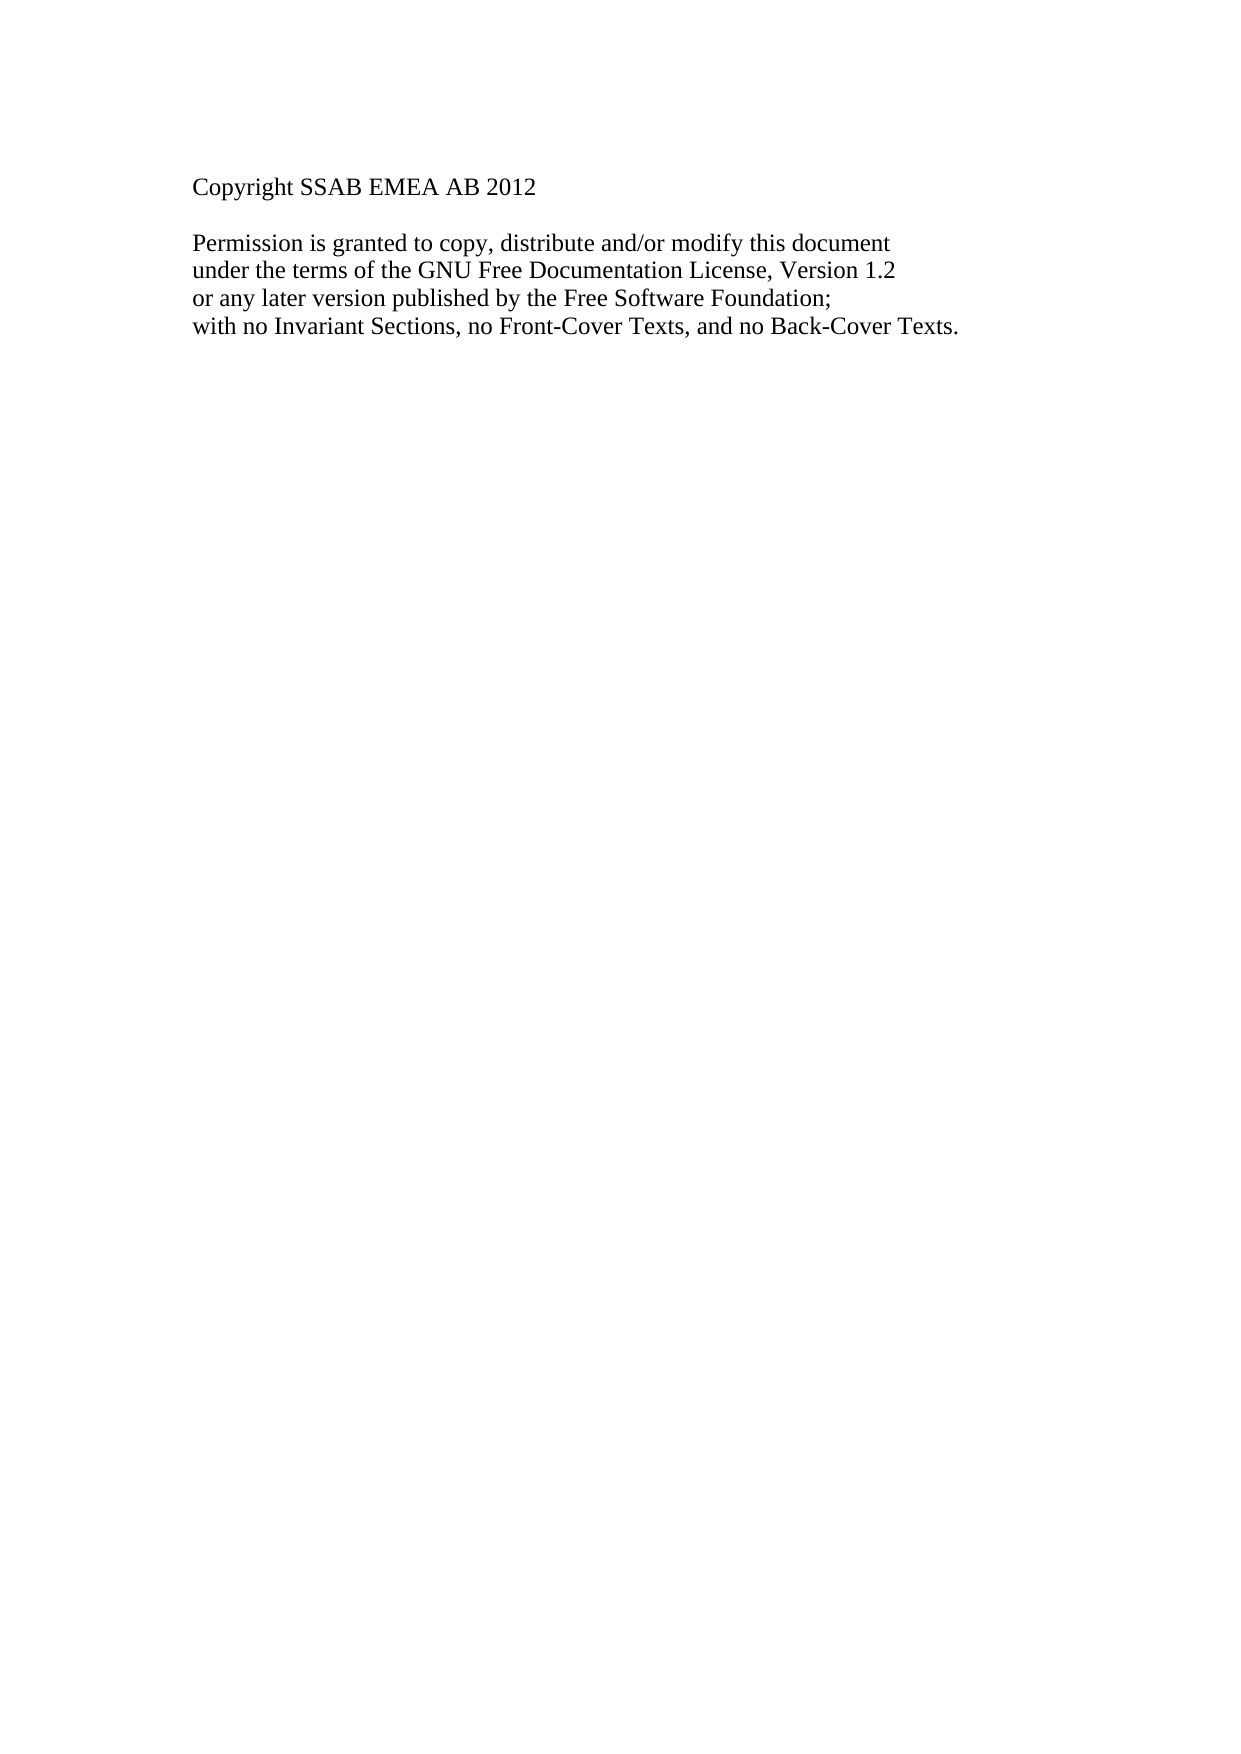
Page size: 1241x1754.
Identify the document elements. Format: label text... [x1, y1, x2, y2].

text or any later version published by the Free Software Foundation; [118, 284, 1122, 312]
text under the terms of the GNU Free Documentation License, Version 1.2 [118, 257, 1122, 284]
text with no Invariant Sections, no Front-Cover Texts, and no Back-Cover Texts. [118, 312, 1122, 340]
text Copyright SSAB EMEA AB 2012 [118, 173, 1122, 201]
text Permission is granted to copy, distribute and/or modify this document [118, 229, 1122, 257]
